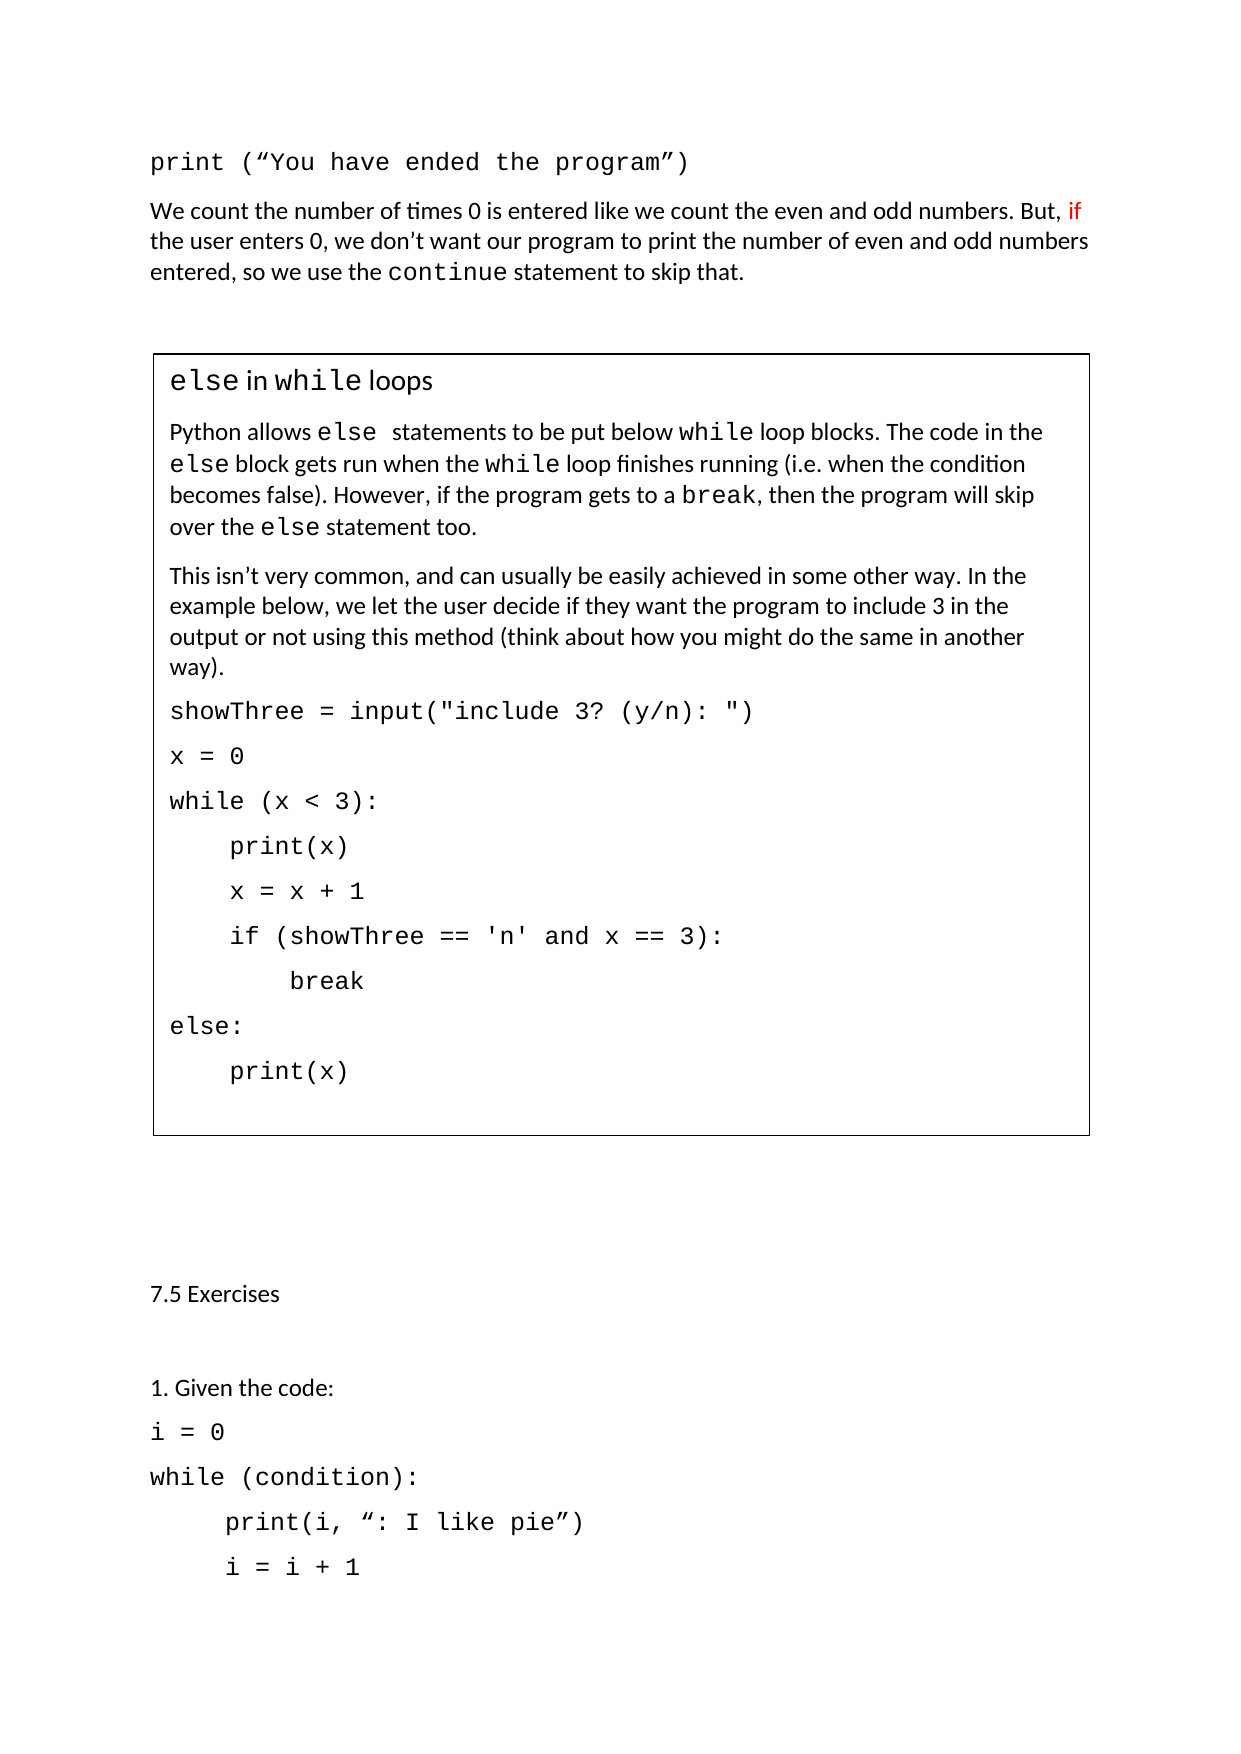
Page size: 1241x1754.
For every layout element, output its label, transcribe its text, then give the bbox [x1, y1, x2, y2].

text 7.5 Exercises [150, 1278, 1090, 1308]
text while (x < 3): [169, 789, 1074, 817]
text else in while loops [169, 362, 1074, 399]
text print (“You have ended the program”) [150, 150, 1090, 178]
text x = 0 [169, 744, 1074, 772]
text else: [169, 1014, 1074, 1042]
text print(i, “: I like pie”) [150, 1509, 1090, 1538]
text Python allows else statements to be put below while loop blocks. The code in the else block gets run when the while loop finishes running (i.e. when the condition becomes false). However, if the program gets to a break, then the program will skip over the else statement too. [169, 416, 1074, 543]
text break [169, 969, 1074, 997]
text i = 0 [150, 1419, 1090, 1448]
text 1. Given the code: [150, 1372, 1090, 1403]
text i = i + 1 [150, 1554, 1090, 1583]
text x = x + 1 [169, 879, 1074, 907]
text while (condition): [150, 1464, 1090, 1493]
text if (showThree == 'n' and x == 3): [169, 924, 1074, 952]
text print(x) [169, 834, 1074, 862]
text This isn’t very common, and can usually be easily achieved in some other way. In the example below, we let the user decide if they want the program to include 3 in the output or not using this method (think about how you might do the same in another way). [169, 560, 1074, 682]
text showThree = input("include 3? (y/n): ") [169, 699, 1074, 727]
text We count the number of times 0 is entered like we count the even and odd numbers. But, if the user enters 0, we don’t want our program to print the number of even and odd numbers entered, so we use the continue statement to skip that. [150, 195, 1090, 288]
text print(x) [169, 1059, 1074, 1087]
